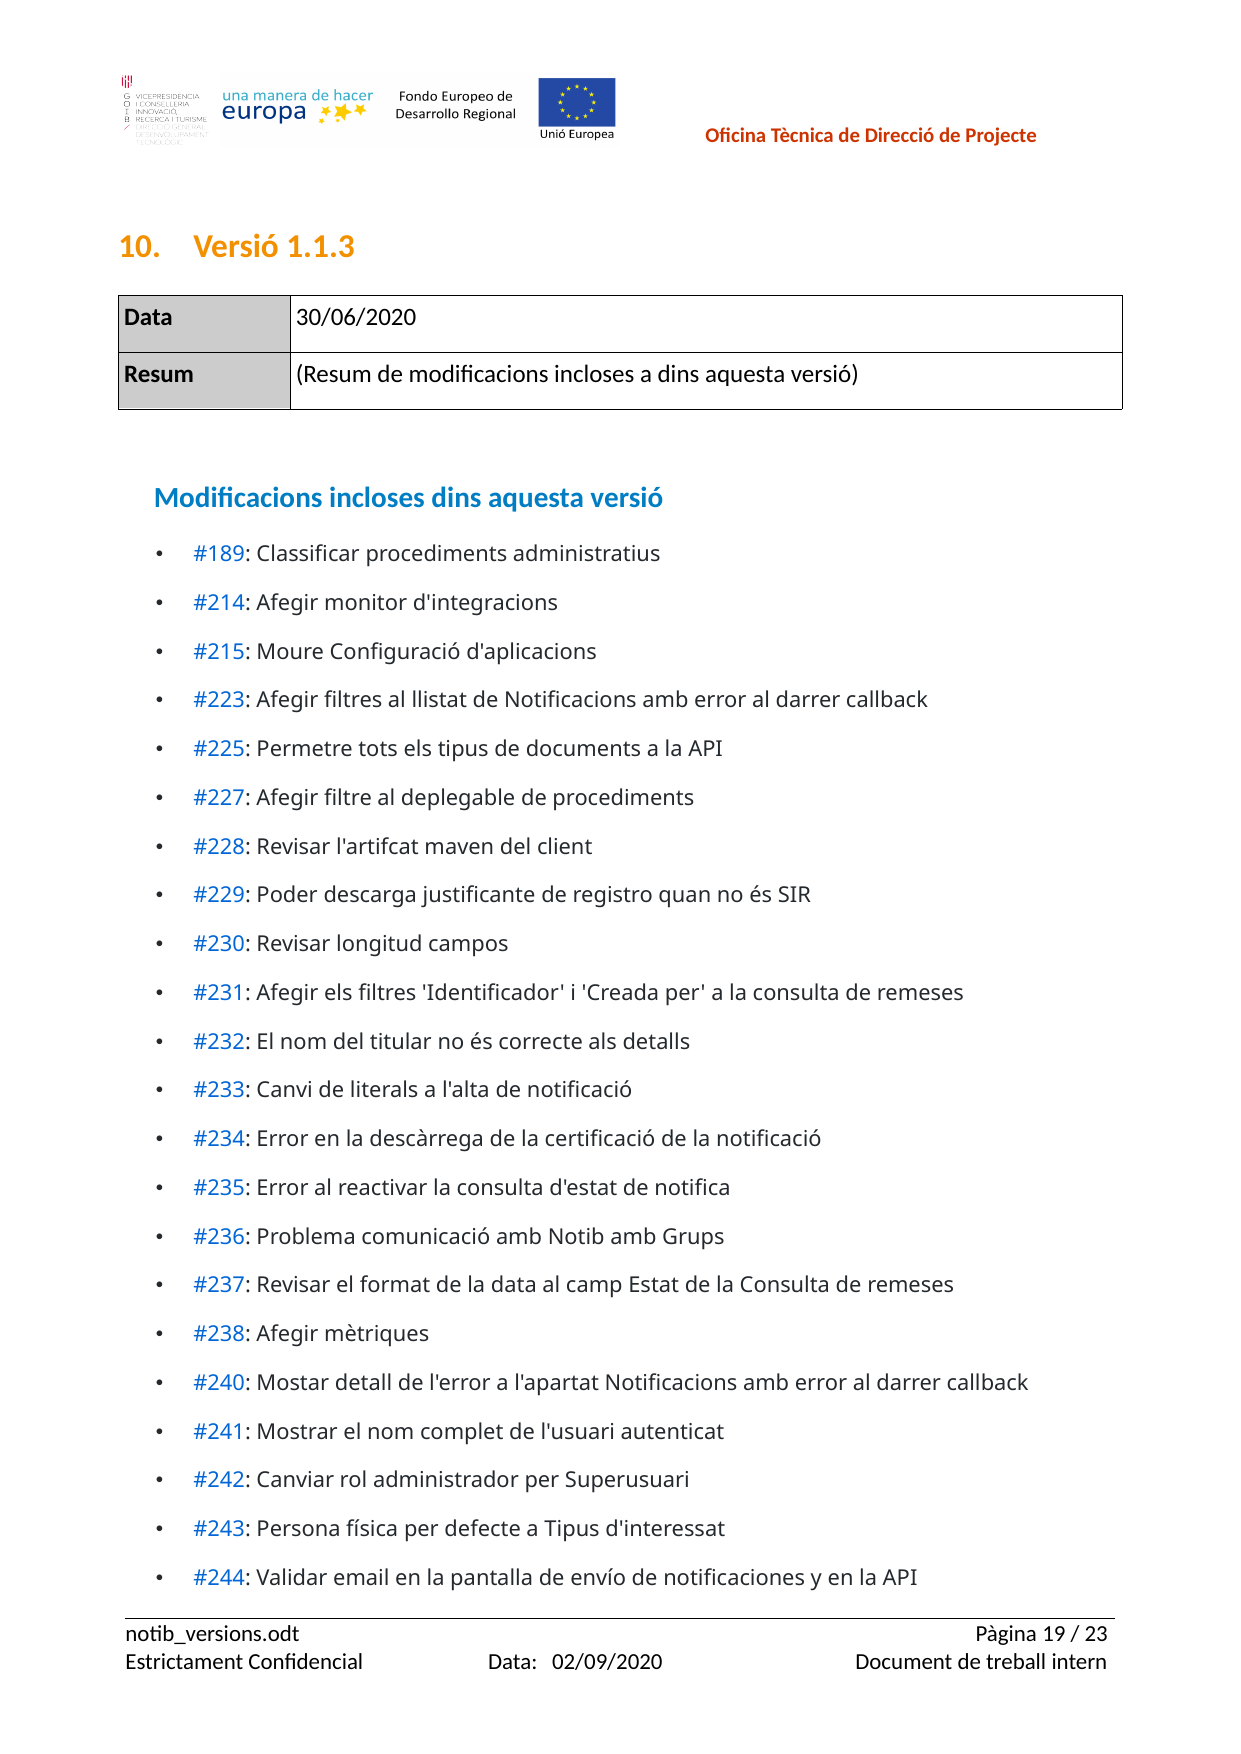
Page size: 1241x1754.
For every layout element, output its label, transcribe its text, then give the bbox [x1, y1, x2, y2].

list #235: Error al reactivar la consulta d'estat de notifica [156, 1172, 1122, 1202]
list #244: Validar email en la pantalla de envío de notificaciones y en la API [156, 1562, 1122, 1592]
list #242: Canviar rol administrador per Superusuari [156, 1464, 1122, 1494]
list #214: Afegir monitor d'integracions [156, 587, 1122, 617]
table_header Data [119, 296, 290, 352]
list #189: Classificar procediments administratius [156, 538, 1122, 568]
subtitle Modificacions incloses dins aquesta versió [153, 479, 1122, 514]
list #215: Moure Configuració d'aplicacions [156, 636, 1122, 665]
list #232: El nom del titular no és correcte als detalls [156, 1026, 1122, 1055]
table_cell Resum [119, 353, 290, 408]
list #229: Poder descarga justificante de registro quan no és SIR [156, 879, 1122, 909]
list #227: Afegir filtre al deplegable de procediments [156, 782, 1122, 812]
list #237: Revisar el format de la data al camp Estat de la Consulta de remeses [156, 1269, 1122, 1299]
list #243: Persona física per defecte a Tipus d'interessat [156, 1513, 1122, 1543]
table_header 30/06/2020 [291, 296, 1122, 352]
list #234: Error en la descàrrega de la certificació de la notificació [156, 1123, 1122, 1153]
list #241: Mostrar el nom complet de l'usuari autenticat [156, 1416, 1122, 1445]
subtitle Versió 1.1.3 [118, 225, 1122, 266]
picture [118, 73, 213, 147]
list #238: Afegir mètriques [156, 1318, 1122, 1348]
picture [219, 73, 621, 147]
list #230: Revisar longitud campos [156, 928, 1122, 958]
list #225: Permetre tots els tipus de documents a la API [156, 733, 1122, 763]
table_cell (Resum de modificacions incloses a dins aquesta versió) [291, 353, 1122, 408]
list #236: Problema comunicació amb Notib amb Grups [156, 1221, 1122, 1250]
list #228: Revisar l'artifcat maven del client [156, 831, 1122, 860]
list #231: Afegir els filtres 'Identificador' i 'Creada per' a la consulta de remeses [156, 977, 1122, 1007]
list #233: Canvi de literals a l'alta de notificació [156, 1074, 1122, 1104]
list #223: Afegir filtres al llistat de Notificacions amb error al darrer callback [156, 684, 1122, 714]
list #240: Mostar detall de l'error a l'apartat Notificacions amb error al darrer callback [156, 1367, 1122, 1397]
